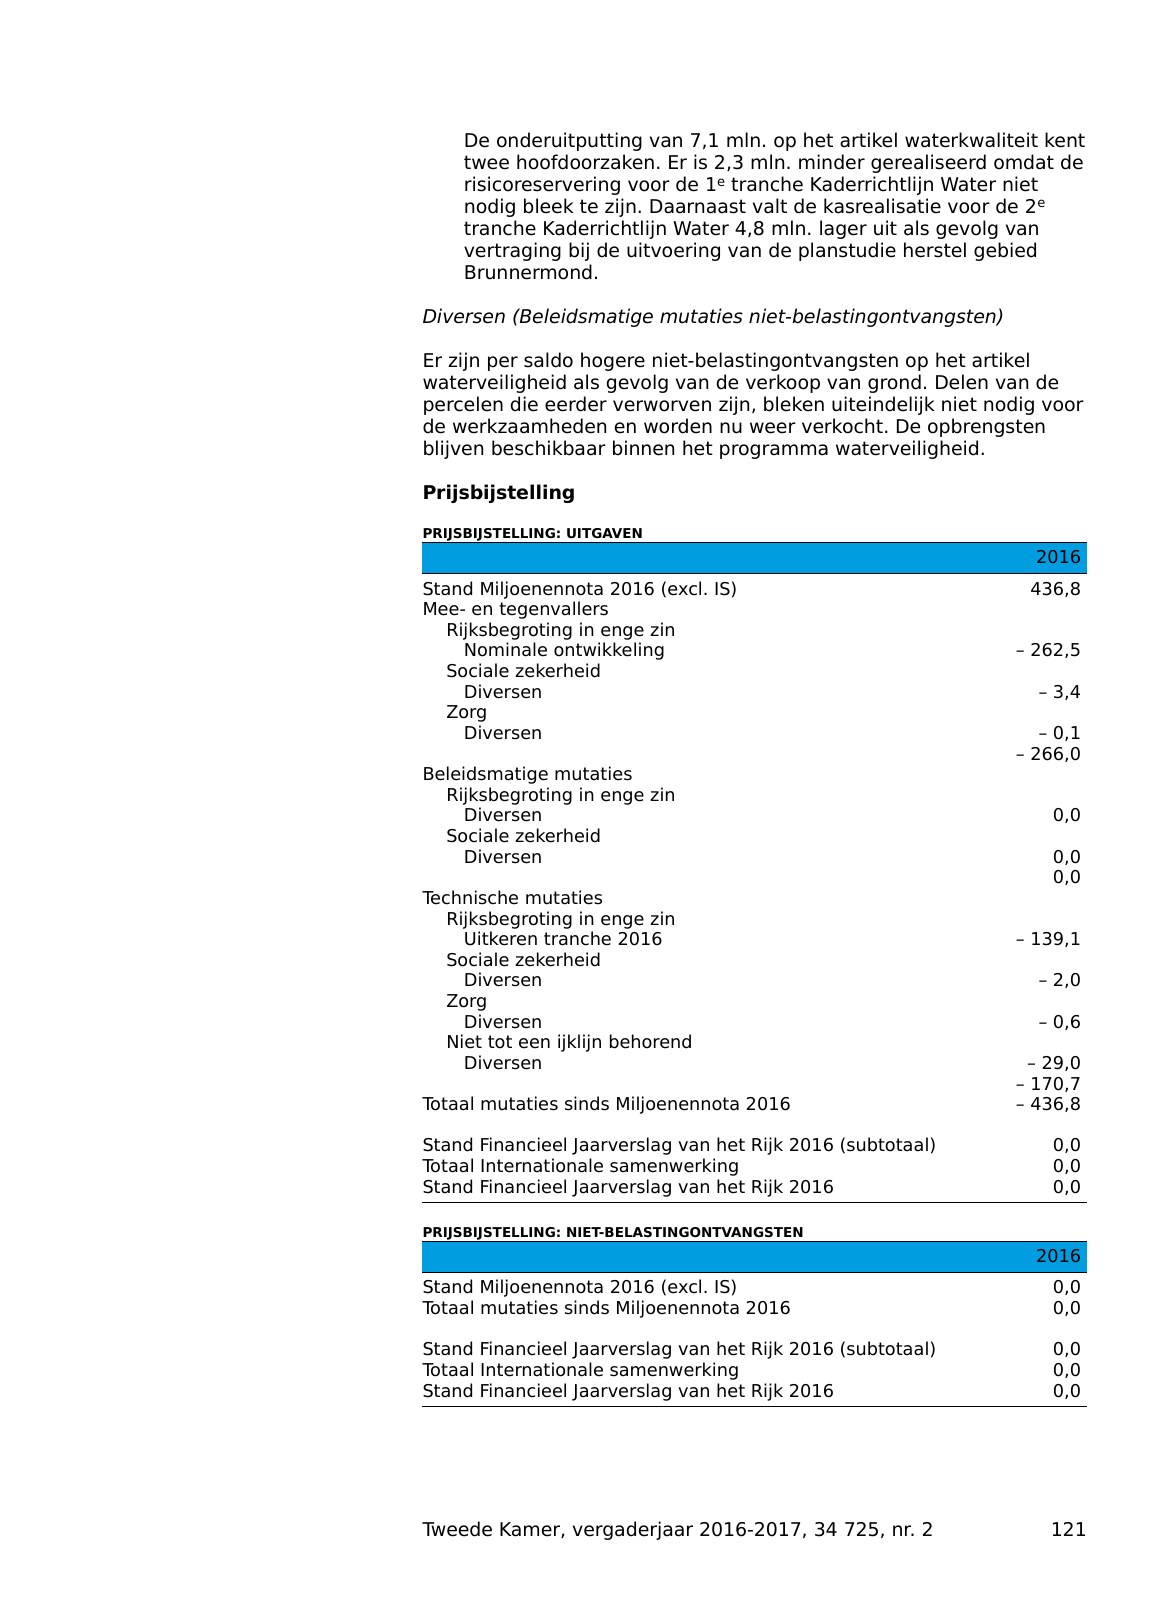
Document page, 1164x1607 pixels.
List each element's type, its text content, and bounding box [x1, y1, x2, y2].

table_cell Uitkeren tranche 2016 [458, 929, 968, 950]
table_cell Zorg [440, 702, 968, 723]
table_cell 0,0 [969, 1381, 1087, 1406]
table_cell Sociale zekerheid [440, 661, 968, 682]
table_cell – 29,0 [969, 1053, 1087, 1073]
table_cell [440, 805, 458, 826]
table_cell [422, 867, 440, 888]
table_cell 0,0 [969, 1298, 1087, 1319]
table_cell Stand Miljoenennota 2016 (excl. IS) [422, 1273, 968, 1298]
table_cell – 436,8 [969, 1094, 1087, 1115]
table_cell [422, 682, 440, 702]
table_cell Technische mutaties [422, 888, 968, 908]
table_cell – 266,0 [969, 744, 1087, 764]
table_cell [422, 1053, 440, 1073]
table_cell [422, 1074, 440, 1094]
table_cell [440, 1115, 458, 1135]
subtitle Diversen (Beleidsmatige mutaties niet-belastingontvangsten) [422, 306, 1087, 328]
table_cell [969, 1115, 1087, 1135]
table_cell [458, 744, 968, 764]
table_cell [969, 1319, 1087, 1339]
table_cell [422, 543, 968, 573]
table_cell – 0,6 [969, 1012, 1087, 1032]
table_cell Zorg [440, 991, 968, 1012]
table_cell [458, 867, 968, 888]
table_cell 2016 [969, 1242, 1087, 1272]
table_cell [440, 970, 458, 991]
table_cell Stand Financieel Jaarverslag van het Rijk 2016 (subtotaal) [422, 1339, 968, 1360]
table_cell Totaal mutaties sinds Miljoenennota 2016 [422, 1094, 968, 1115]
table_cell [969, 599, 1087, 620]
table_cell [458, 1074, 968, 1094]
table_cell Diversen [458, 1053, 968, 1073]
table_cell [969, 764, 1087, 785]
table_cell [422, 929, 440, 950]
text De onderuitputting van 7,1 mln. op het artikel waterkwaliteit kent twee hoofdoorzaken. Er is 2,3 mln. minder gerealiseerd omdat de risicoreservering voor de 1e tranche Kaderrichtlijn Water niet nodig bleek te zijn. Daarnaast valt de kasrealisatie voor de 2e tranche Kaderrichtlijn Water 4,8 mln. lager uit als gevolg van vertraging bij de uitvoering van de planstudie herstel gebied Brunnermond. [464, 130, 1087, 284]
table_cell [440, 1053, 458, 1073]
table_cell 0,0 [969, 805, 1087, 826]
table_cell [440, 640, 458, 661]
table_cell Nominale ontwikkeling [458, 640, 968, 661]
table_cell [422, 847, 440, 867]
table_cell [422, 909, 440, 929]
table_header PRIJSBIJSTELLING: UITGAVEN [422, 526, 1087, 542]
table_cell [422, 1242, 968, 1272]
table_cell Totaal Internationale samenwerking [422, 1360, 968, 1381]
table_header PRIJSBIJSTELLING: NIET-BELASTINGONTVANGSTEN [422, 1225, 1087, 1241]
table_cell Stand Financieel Jaarverslag van het Rijk 2016 (subtotaal) [422, 1135, 968, 1156]
table_cell [440, 744, 458, 764]
subtitle Prijsbijstelling [422, 482, 1087, 504]
table_cell [440, 1074, 458, 1094]
table_cell – 0,1 [969, 723, 1087, 743]
table_cell Sociale zekerheid [440, 950, 968, 970]
table_cell [969, 661, 1087, 682]
text Er zijn per saldo hogere niet-belastingontvangsten op het artikel waterveiligheid als gevolg van de verkoop van grond. Delen van de percelen die eerder verworven zijn, bleken uiteindelijk niet nodig voor de werkzaamheden en worden nu weer verkocht. De opbrengsten blijven beschikbaar binnen het programma waterveiligheid. [422, 350, 1087, 460]
table_cell Totaal mutaties sinds Miljoenennota 2016 [422, 1298, 968, 1319]
table_cell [969, 620, 1087, 640]
table_cell 436,8 [969, 574, 1087, 599]
table_cell [969, 826, 1087, 847]
table_cell 0,0 [969, 1135, 1087, 1156]
table_cell 0,0 [969, 847, 1087, 867]
table_cell Stand Financieel Jaarverslag van het Rijk 2016 [422, 1381, 968, 1406]
table_cell Diversen [458, 847, 968, 867]
table_cell Mee- en tegenvallers [422, 599, 968, 620]
table_cell [422, 640, 440, 661]
table_cell [969, 950, 1087, 970]
table_cell [422, 661, 440, 682]
table_cell [969, 888, 1087, 908]
table_cell [440, 723, 458, 743]
table_cell 0,0 [969, 1339, 1087, 1360]
table_cell [422, 702, 440, 723]
table_cell Rijksbegroting in enge zin [440, 785, 968, 805]
table_cell [969, 1032, 1087, 1053]
table_cell [422, 950, 440, 970]
table_cell [422, 620, 440, 640]
table_cell 0,0 [969, 1273, 1087, 1298]
table_cell 0,0 [969, 867, 1087, 888]
table_cell [422, 744, 440, 764]
table_cell [422, 723, 440, 743]
table_cell 0,0 [969, 1177, 1087, 1202]
table_cell Niet tot een ijklijn behorend [440, 1032, 968, 1053]
table_cell [458, 1115, 968, 1135]
table_cell [422, 1319, 968, 1339]
table_cell [969, 785, 1087, 805]
table_cell [969, 991, 1087, 1012]
table_cell [422, 991, 440, 1012]
table_cell [440, 847, 458, 867]
table_cell – 2,0 [969, 970, 1087, 991]
table_cell [969, 702, 1087, 723]
table_cell 2016 [969, 543, 1087, 573]
table_cell Stand Financieel Jaarverslag van het Rijk 2016 [422, 1177, 968, 1202]
table_cell [422, 970, 440, 991]
table_cell Rijksbegroting in enge zin [440, 620, 968, 640]
table_cell [440, 867, 458, 888]
table_cell Diversen [458, 723, 968, 743]
table_cell – 262,5 [969, 640, 1087, 661]
table_cell Diversen [458, 1012, 968, 1032]
table_cell Diversen [458, 970, 968, 991]
table_cell [422, 805, 440, 826]
table_cell Sociale zekerheid [440, 826, 968, 847]
table_cell [440, 929, 458, 950]
table_cell [422, 1012, 440, 1032]
table_cell Stand Miljoenennota 2016 (excl. IS) [422, 574, 968, 599]
table_cell Diversen [458, 682, 968, 702]
table_cell [422, 785, 440, 805]
table_cell [440, 682, 458, 702]
table_cell Rijksbegroting in enge zin [440, 909, 968, 929]
table_cell 0,0 [969, 1360, 1087, 1381]
table_cell 0,0 [969, 1156, 1087, 1177]
table_cell – 139,1 [969, 929, 1087, 950]
table_cell Diversen [458, 805, 968, 826]
table_cell [440, 1012, 458, 1032]
table_cell Beleidsmatige mutaties [422, 764, 968, 785]
table_cell [969, 909, 1087, 929]
table_cell [422, 1115, 440, 1135]
table_cell [422, 1032, 440, 1053]
table_cell – 170,7 [969, 1074, 1087, 1094]
table_cell [422, 826, 440, 847]
table_cell Totaal Internationale samenwerking [422, 1156, 968, 1177]
table_cell – 3,4 [969, 682, 1087, 702]
